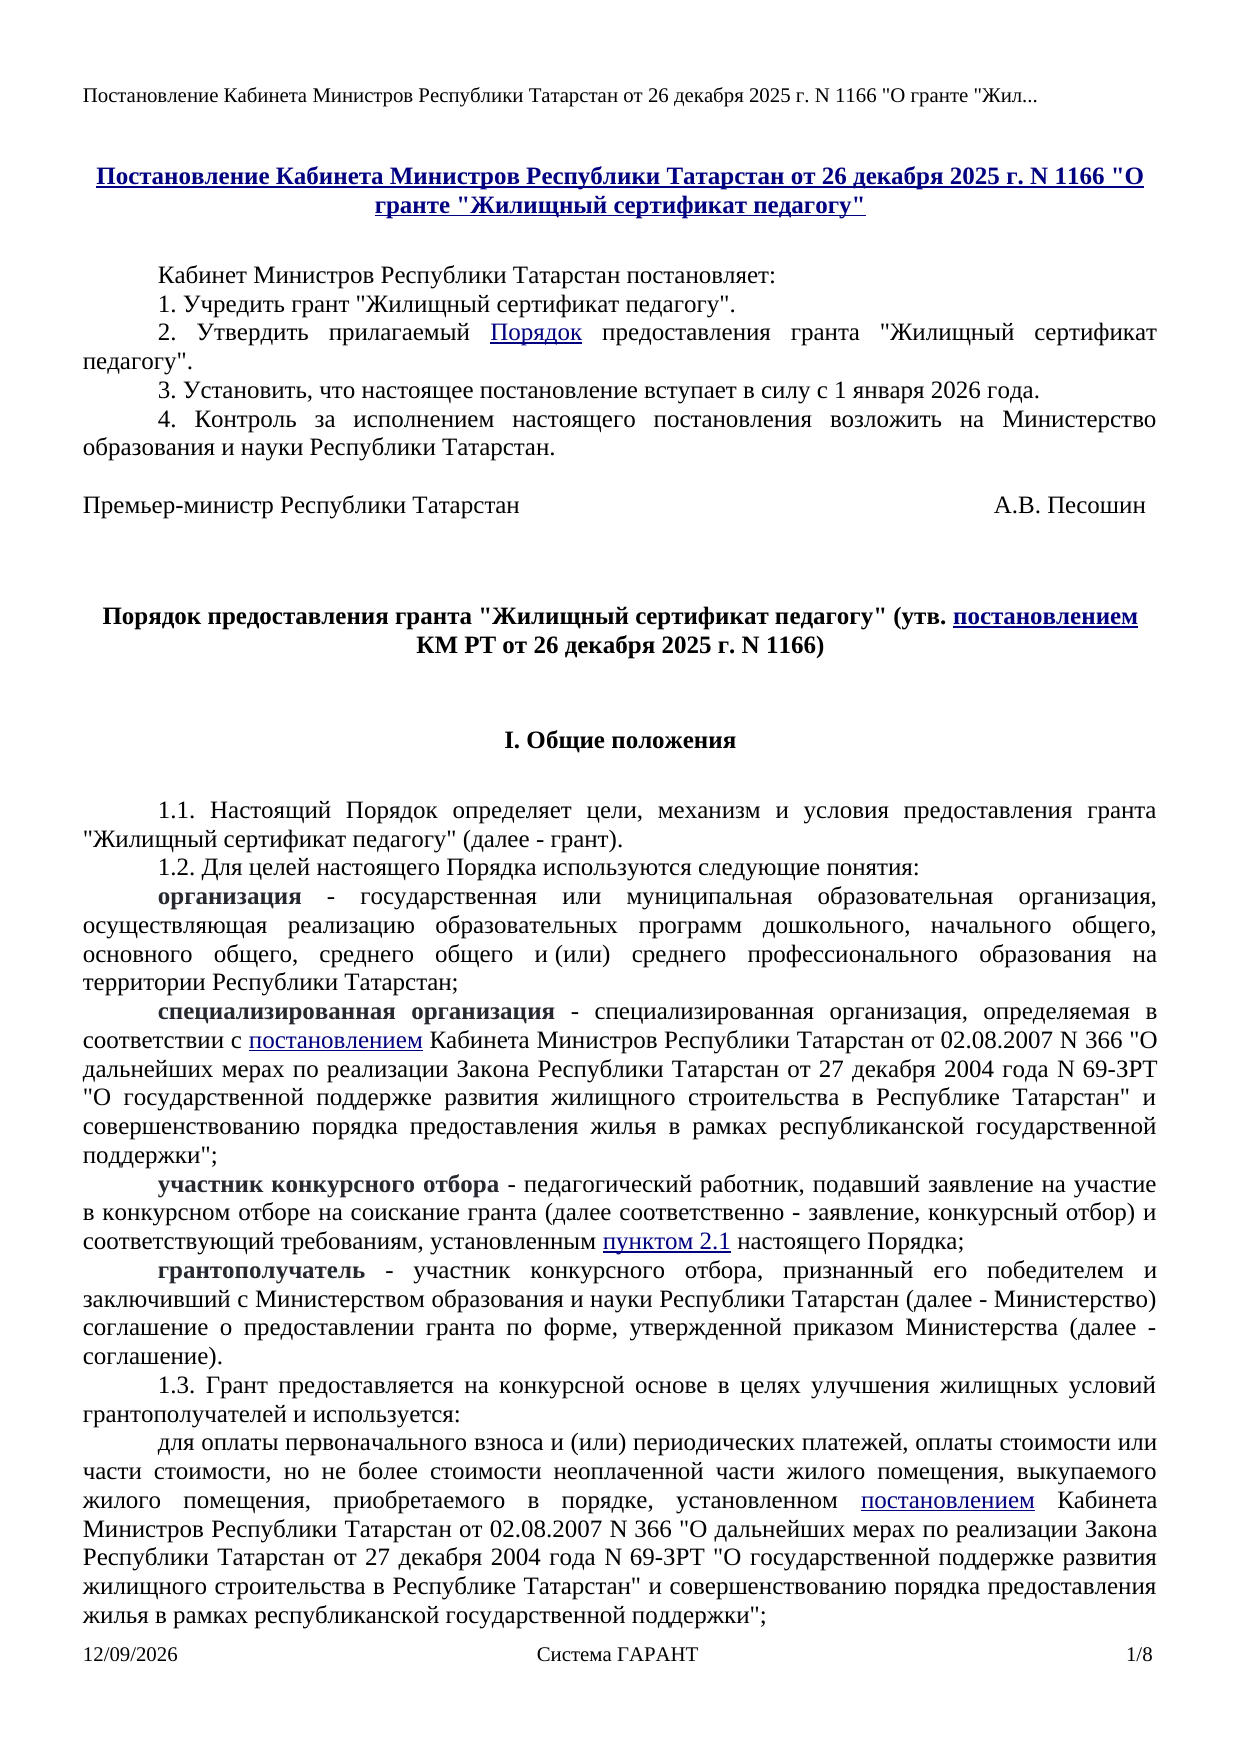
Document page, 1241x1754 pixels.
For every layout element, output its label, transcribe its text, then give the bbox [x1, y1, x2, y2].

text Кабинет Министров Республики Татарстан постановляет: [83, 260, 1157, 289]
text 1.2. Для целей настоящего Порядка используются следующие понятия: [83, 852, 1157, 881]
subtitle I. Общие положения [83, 725, 1157, 754]
text специализированная организация - специализированная организация, определяемая в соответствии с постановлением Кабинета Министров Республики Татарстан от 02.08.2007 N 366 "О дальнейших мерах по реализации Закона Республики Татарстан от 27 декабря 2004 года N 69-ЗРТ "О государственной поддержке развития жилищного строительства в Республике Татарстан" и совершенствованию порядка предоставления жилья в рамках республиканской государственной поддержки"; [83, 996, 1157, 1169]
text 2. Утвердить прилагаемый Порядок предоставления гранта "Жилищный сертификат педагогу". [83, 317, 1157, 375]
text участник конкурсного отбора - педагогический работник, подавший заявление на участие в конкурсном отборе на соискание гранта (далее соответственно - заявление, конкурсный отбор) и соответствующий требованиям, установленным пунктом 2.1 настоящего Порядка; [83, 1169, 1157, 1255]
text 1.1. Настоящий Порядок определяет цели, механизм и условия предоставления гранта "Жилищный сертификат педагогу" (далее - грант). [83, 795, 1157, 852]
text 3. Установить, что настоящее постановление вступает в силу с 1 января 2026 года. [83, 375, 1157, 404]
subtitle Постановление Кабинета Министров Республики Татарстан от 26 декабря 2025 г. N 1166 "О гранте "Жилищный сертификат педагогу" [83, 161, 1157, 219]
text организация - государственная или муниципальная образовательная организация, осуществляющая реализацию образовательных программ дошкольного, начального общего, основного общего, среднего общего и (или) среднего профессионального образования на территории Республики Татарстан; [83, 881, 1157, 996]
text 4. Контроль за исполнением настоящего постановления возложить на Министерство образования и науки Республики Татарстан. [83, 404, 1157, 461]
text для оплаты первоначального взноса и (или) периодических платежей, оплаты стоимости или части стоимости, но не более стоимости неоплаченной части жилого помещения, выкупаемого жилого помещения, приобретаемого в порядке, установленном постановлением Кабинета Министров Республики Татарстан от 02.08.2007 N 366 "О дальнейших мерах по реализации Закона Республики Татарстан от 27 декабря 2004 года N 69-ЗРТ "О государственной поддержке развития жилищного строительства в Республике Татарстан" и совершенствованию порядка предоставления жилья в рамках республиканской государственной поддержки"; [83, 1427, 1157, 1629]
subtitle Порядок предоставления гранта "Жилищный сертификат педагогу" (утв. постановлением КМ РТ от 26 декабря 2025 г. N 1166) [83, 601, 1157, 659]
text 1.3. Грант предоставляется на конкурсной основе в целях улучшения жилищных условий грантополучателей и используется: [83, 1370, 1157, 1427]
table_header Премьер-министр Республики Татарстан [83, 490, 791, 519]
table_header А.В. Песошин [791, 490, 1146, 519]
text грантополучатель - участник конкурсного отбора, признанный его победителем и заключивший с Министерством образования и науки Республики Татарстан (далее - Министерство) соглашение о предоставлении гранта по форме, утвержденной приказом Министерства (далее - соглашение). [83, 1255, 1157, 1370]
text 1. Учредить грант "Жилищный сертификат педагогу". [83, 289, 1157, 317]
